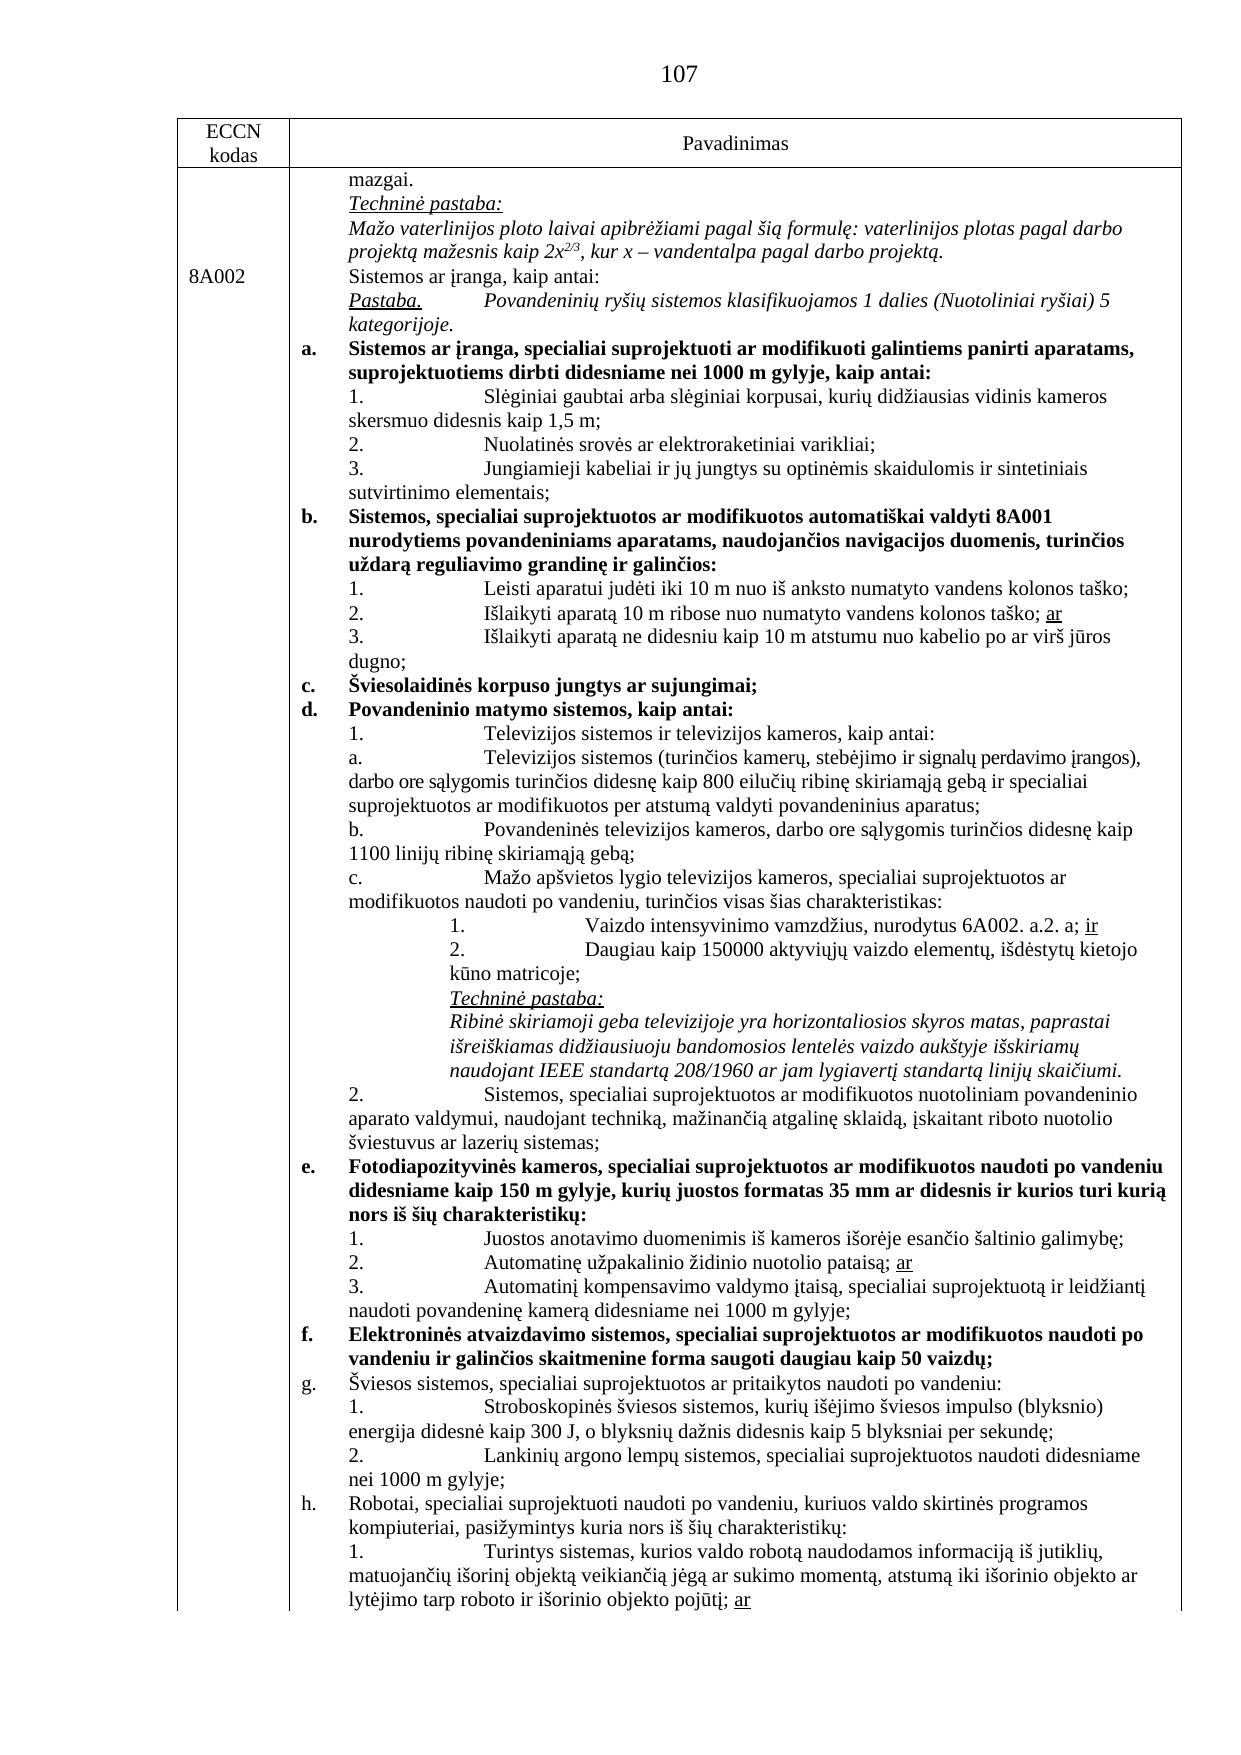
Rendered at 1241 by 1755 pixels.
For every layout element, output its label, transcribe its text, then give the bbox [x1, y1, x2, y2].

table_cell Šviesos sistemos, specialiai suprojektuotos ar pritaikytos naudoti po vandeniu: 1. Stroboskopinės šviesos sistemos, kurių išėjimo šviesos impulso (blyksnio) energija didesnė kaip 300 J, o blyksnių dažnis didesnis kaip 5 blyksniai per sekundę; 2. Lankinių argono lempų sistemos, specialiai suprojektuotos naudoti didesniame nei 1000 m gylyje; [337, 1370, 1181, 1491]
table_cell [178, 1154, 289, 1322]
table_cell Sistemos ar įranga, specialiai suprojektuoti ar modifikuoti galintiems panirti aparatams, suprojektuotiems dirbti didesniame nei 1000 m gylyje, kaip antai: 1. Slėginiai gaubtai arba slėginiai korpusai, kurių didžiausias vidinis kameros skersmuo didesnis kaip 1,5 m; 2. Nuolatinės srovės ar elektroraketiniai varikliai; 3. Jungiamieji kabeliai ir jų jungtys su optinėmis skaidulomis ir sintetiniais sutvirtinimo elementais; [337, 336, 1181, 504]
table_cell Techninė pastaba: Ribinė skiriamoji geba televizijoje yra horizontaliosios skyros matas, paprastai išreiškiamas didžiausiuoju bandomosios lentelės vaizdo aukštyje išskiriamų naudojant IEEE standartą 208/1960 ar jam lygiavertį standartą linijų skaičiumi. [438, 985, 1181, 1082]
table_cell h. [290, 1491, 337, 1611]
table_cell Šviesolaidinės korpuso jungtys ar sujungimai; [337, 673, 1181, 697]
table_cell Robotai, specialiai suprojektuoti naudoti po vandeniu, kuriuos valdo skirtinės programos kompiuteriai, pasižymintys kuria nors iš šių charakteristikų: 1. Turintys sistemas, kurios valdo robotą naudodamos informaciją iš jutiklių, matuojančių išorinį objektą veikiančią jėgą ar sukimo momentą, atstumą iki išorinio objekto ar lytėjimo tarp roboto ir išorinio objekto pojūtį; ar [337, 1491, 1181, 1611]
table_cell [337, 985, 438, 1082]
table_header ECCN kodas [178, 119, 289, 167]
table_cell [178, 913, 289, 985]
table_cell [178, 1491, 289, 1611]
table_cell [178, 1322, 289, 1370]
table_cell [337, 913, 438, 985]
table_cell d. [290, 697, 337, 913]
table_cell [178, 985, 289, 1082]
table_cell [290, 168, 337, 263]
table_cell [290, 913, 337, 985]
table_cell Elektroninės atvaizdavimo sistemos, specialiai suprojektuotos ar modifikuotos naudoti po vandeniu ir galinčios skaitmenine forma saugoti daugiau kaip 50 vaizdų; [337, 1322, 1181, 1370]
table_cell 8A002 [178, 264, 289, 336]
table_cell Povandeninio matymo sistemos, kaip antai: 1. Televizijos sistemos ir televizijos kameros, kaip antai: a. Televizijos sistemos (turinčios kamerų, stebėjimo ir signalų perdavimo įrangos), darbo ore sąlygomis turinčios didesnę kaip 800 eilučių ribinę skiriamąją gebą ir specialiai suprojektuotos ar modifikuotos per atstumą valdyti povandeninius aparatus; b. Povandeninės televizijos kameros, darbo ore sąlygomis turinčios didesnę kaip 1100 linijų ribinę skiriamąją gebą; c. Mažo apšvietos lygio televizijos kameros, specialiai suprojektuotos ar modifikuotos naudoti po vandeniu, turinčios visas šias charakteristikas: [337, 697, 1181, 913]
table_cell [178, 504, 289, 673]
table_cell [178, 673, 289, 697]
table_cell 1. Vaizdo intensyvinimo vamzdžius, nurodytus 6A002. a.2. a; ir 2. Daugiau kaip 150000 aktyviųjų vaizdo elementų, išdėstytų kietojo kūno matricoje; [438, 913, 1181, 985]
table_cell [178, 697, 289, 913]
table_cell [178, 1370, 289, 1491]
table_cell [178, 168, 289, 263]
table_cell [290, 985, 337, 1082]
table_cell a. [290, 336, 337, 504]
table_cell [290, 1082, 337, 1154]
table_cell Sistemos, specialiai suprojektuotos ar modifikuotos automatiškai valdyti 8A001 nurodytiems povandeniniams aparatams, naudojančios navigacijos duomenis, turinčios uždarą reguliavimo grandinę ir galinčios: 1. Leisti aparatui judėti iki 10 m nuo iš anksto numatyto vandens kolonos taško; 2. Išlaikyti aparatą 10 m ribose nuo numatyto vandens kolonos taško; ar 3. Išlaikyti aparatą ne didesniu kaip 10 m atstumu nuo kabelio po ar virš jūros dugno; [337, 504, 1181, 673]
table_cell c. [290, 673, 337, 697]
table_cell b. [290, 504, 337, 673]
table_cell [290, 264, 337, 336]
table_cell mazgai. Techninė pastaba: Mažo vaterlinijos ploto laivai apibrėžiami pagal šią formulę: vaterlinijos plotas pagal darbo projektą mažesnis kaip 2x2/3, kur x – vandentalpa pagal darbo projektą. [337, 168, 1181, 263]
table_cell g. [290, 1370, 337, 1491]
table_cell f. [290, 1322, 337, 1370]
table_cell Fotodiapozityvinės kameros, specialiai suprojektuotos ar modifikuotos naudoti po vandeniu didesniame kaip 150 m gylyje, kurių juostos formatas 35 mm ar didesnis ir kurios turi kurią nors iš šių charakteristikų: 1. Juostos anotavimo duomenimis iš kameros išorėje esančio šaltinio galimybę; 2. Automatinę užpakalinio židinio nuotolio pataisą; ar 3. Automatinį kompensavimo valdymo įtaisą, specialiai suprojektuotą ir leidžiantį naudoti povandeninę kamerą didesniame nei 1000 m gylyje; [337, 1154, 1181, 1322]
table_header Pavadinimas [290, 119, 1181, 167]
table_cell Sistemos ar įranga, kaip antai: Pastaba. Povandeninių ryšių sistemos klasifikuojamos 1 dalies (Nuotoliniai ryšiai) 5 kategorijoje. [337, 264, 1181, 336]
table_cell 2. Sistemos, specialiai suprojektuotos ar modifikuotos nuotoliniam povandeninio aparato valdymui, naudojant techniką, mažinančią atgalinę sklaidą, įskaitant riboto nuotolio šviestuvus ar lazerių sistemas; [337, 1082, 1181, 1154]
table_cell [178, 336, 289, 504]
table_cell [178, 1082, 289, 1154]
table_cell e. [290, 1154, 337, 1322]
